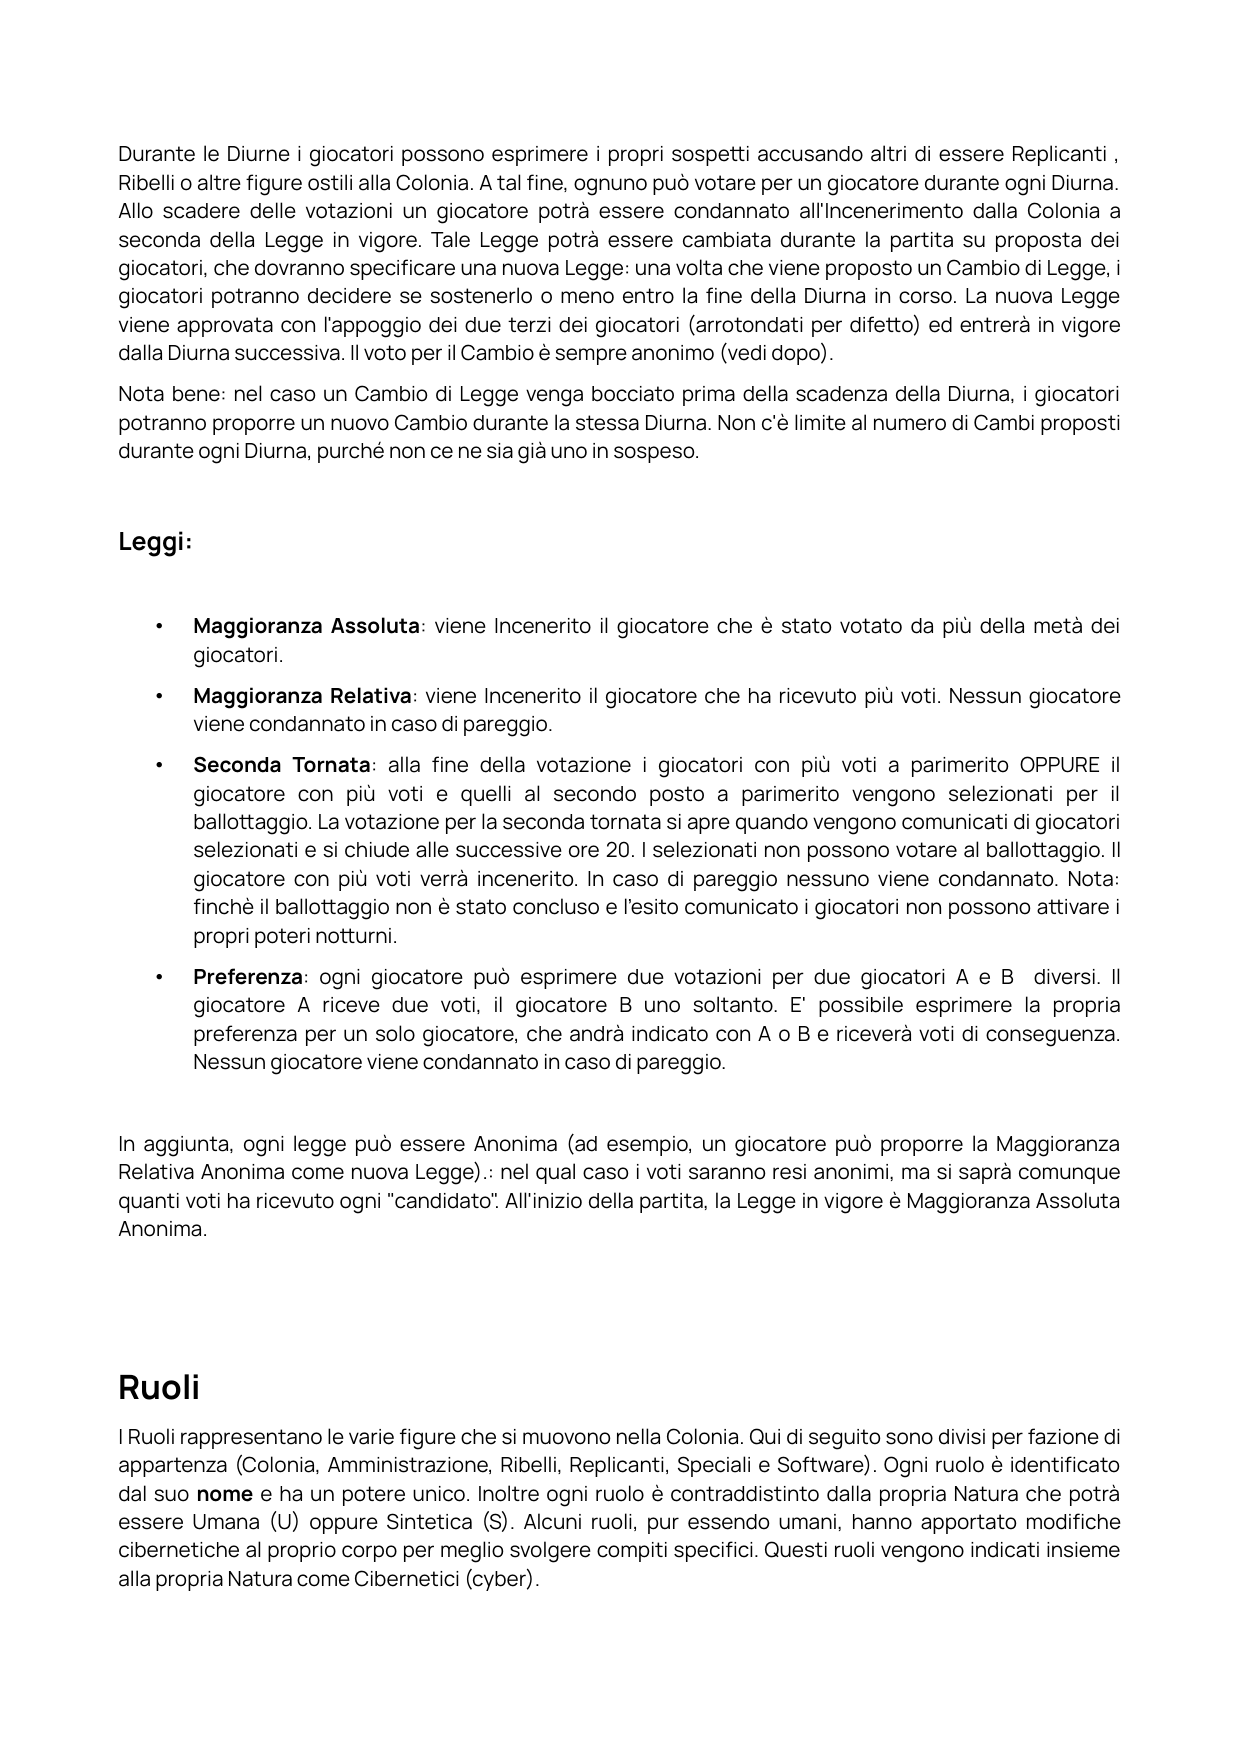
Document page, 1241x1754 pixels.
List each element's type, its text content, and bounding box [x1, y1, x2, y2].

list Maggioranza Assoluta: viene Incenerito il giocatore che è stato votato da più della metà dei giocatori. [156, 612, 1122, 668]
text Nota bene: nel caso un Cambio di Legge venga bocciato prima della scadenza della Diurna, i giocatori potranno proporre un nuovo Cambio durante la stessa Diurna. Non c'è limite al numero di Cambi proposti durante ogni Diurna, purché non ce ne sia già uno in sospeso. [118, 379, 1122, 465]
list Maggioranza Relativa: viene Incenerito il giocatore che ha ricevuto più voti. Nessun giocatore viene condannato in caso di pareggio. [156, 681, 1122, 738]
subtitle Ruoli [118, 1364, 1122, 1409]
list Preferenza: ogni giocatore può esprimere due votazioni per due giocatori A e B diversi. Il giocatore A riceve due voti, il giocatore B uno soltanto. E' possibile esprimere la propria preferenza per un solo giocatore, che andrà indicato con A o B e riceverà voti di conseguenza. Nessun giocatore viene condannato in caso di pareggio. [156, 962, 1122, 1076]
text Durante le Diurne i giocatori possono esprimere i propri sospetti accusando altri di essere Replicanti , Ribelli o altre figure ostili alla Colonia. A tal fine, ognuno può votare per un giocatore durante ogni Diurna. Allo scadere delle votazioni un giocatore potrà essere condannato all'Incenerimento dalla Colonia a seconda della Legge in vigore. Tale Legge potrà essere cambiata durante la partita su proposta dei giocatori, che dovranno specificare una nuova Legge: una volta che viene proposto un Cambio di Legge, i giocatori potranno decidere se sostenerlo o meno entro la fine della Diurna in corso. La nuova Legge viene approvata con l'appoggio dei due terzi dei giocatori (arrotondati per difetto) ed entrerà in vigore dalla Diurna successiva. Il voto per il Cambio è sempre anonimo (vedi dopo). [118, 139, 1122, 367]
list Seconda Tornata: alla fine della votazione i giocatori con più voti a parimerito OPPURE il giocatore con più voti e quelli al secondo posto a parimerito vengono selezionati per il ballottaggio. La votazione per la seconda tornata si apre quando vengono comunicati di giocatori selezionati e si chiude alle successive ore 20. I selezionati non possono votare al ballottaggio. Il giocatore con più voti verrà incenerito. In caso di pareggio nessuno viene condannato. Nota: finchè il ballottaggio non è stato concluso e l'esito comunicato i giocatori non possono attivare i propri poteri notturni. [156, 750, 1122, 949]
text Leggi: [118, 524, 1122, 558]
text I Ruoli rappresentano le varie figure che si muovono nella Colonia. Qui di seguito sono divisi per fazione di appartenza (Colonia, Amministrazione, Ribelli, Replicanti, Speciali e Software). Ogni ruolo è identificato dal suo nome e ha un potere unico. Inoltre ogni ruolo è contraddistinto dalla propria Natura che potrà essere Umana (U) oppure Sintetica (S). Alcuni ruoli, pur essendo umani, hanno apportato modifiche cibernetiche al proprio corpo per meglio svolgere compiti specifici. Questi ruoli vengono indicati insieme alla propria Natura come Cibernetici (cyber). [118, 1422, 1122, 1593]
text In aggiunta, ogni legge può essere Anonima (ad esempio, un giocatore può proporre la Maggioranza Relativa Anonima come nuova Legge).: nel qual caso i voti saranno resi anonimi, ma si saprà comunque quanti voti ha ricevuto ogni "candidato". All'inizio della partita, la Legge in vigore è Maggioranza Assoluta Anonima. [118, 1129, 1122, 1243]
